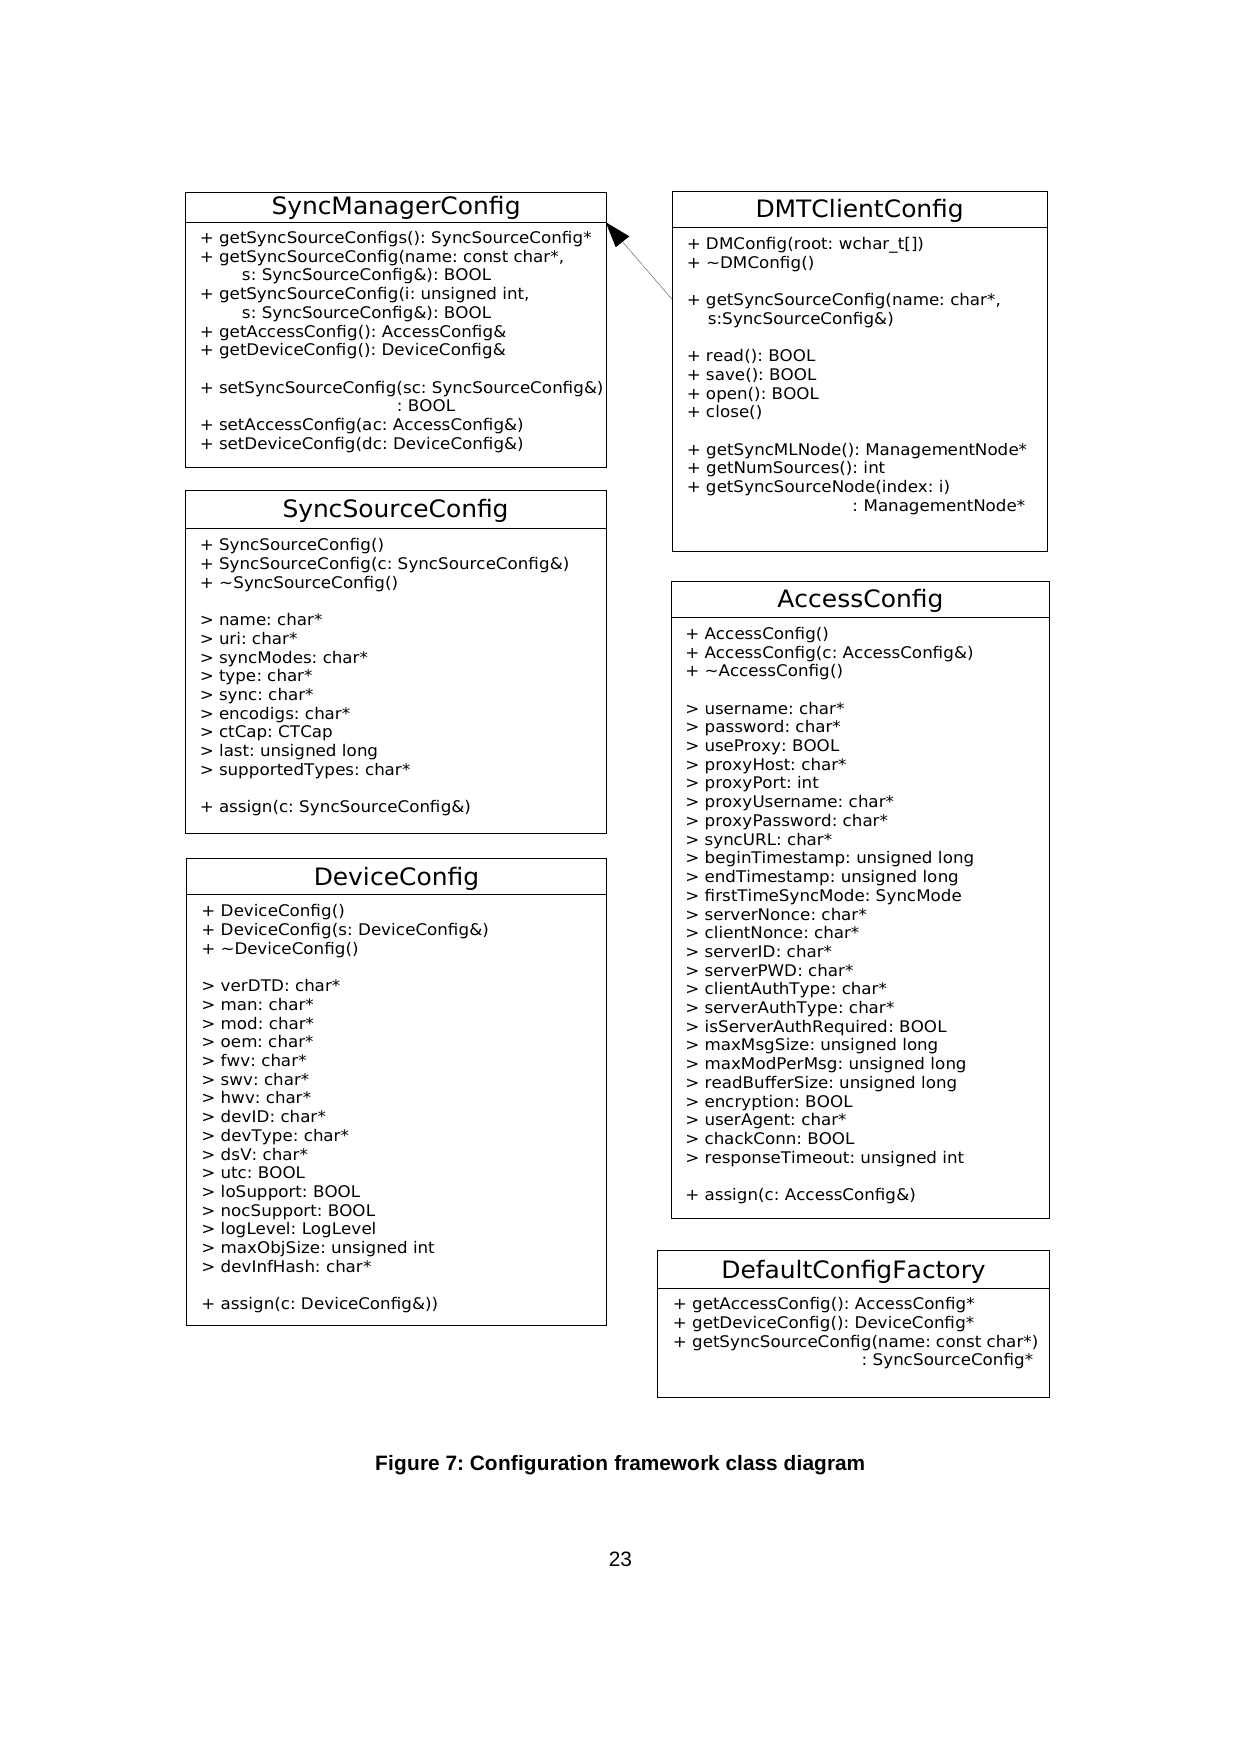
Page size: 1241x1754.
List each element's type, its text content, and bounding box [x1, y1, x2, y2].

text Figure 7: Configuration framework class diagram [179, 202, 1061, 1475]
text [179, 1475, 1061, 1516]
text [179, 177, 1061, 202]
